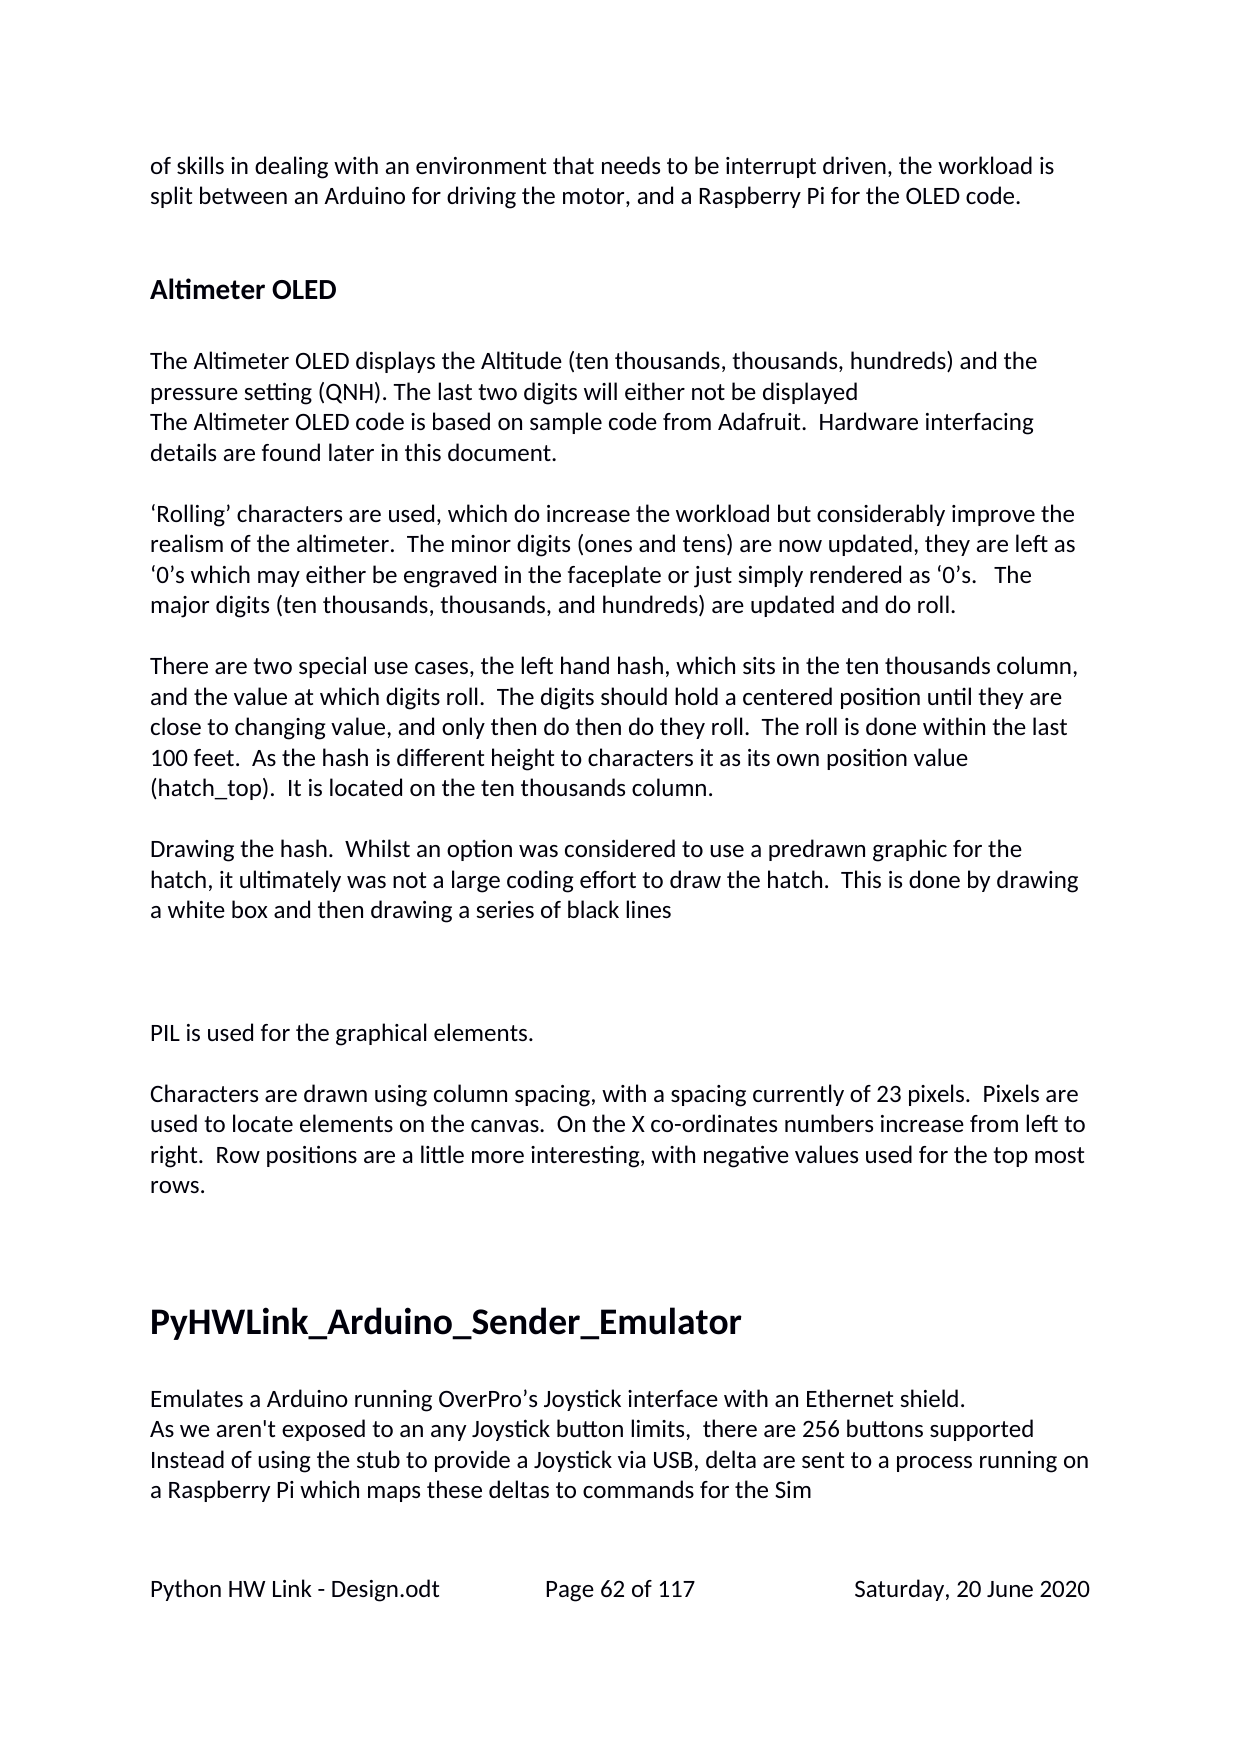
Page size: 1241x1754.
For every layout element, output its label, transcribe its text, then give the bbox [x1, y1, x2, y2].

text of skills in dealing with an environment that needs to be interrupt driven, the workload is split between an Arduino for driving the motor, and a Raspberry Pi for the OLED code. [150, 150, 1090, 211]
text There are two special use cases, the left hand hash, which sits in the ten thousands column, and the value at which digits roll. The digits should hold a centered position until they are close to changing value, and only then do then do they roll. The roll is done within the last 100 feet. As the hash is different height to characters it as its own position value (hatch_top). It is located on the ten thousands column. [150, 650, 1090, 803]
text Instead of using the stub to provide a Joystick via USB, delta are sent to a process running on a Raspberry Pi which maps these deltas to commands for the Sim [150, 1444, 1090, 1505]
text Emulates a Arduino running OverPro’s Joystick interface with an Ethernet shield. [150, 1383, 1090, 1413]
text ‘Rolling’ characters are used, which do increase the workload but considerably improve the realism of the altimeter. The minor digits (ones and tens) are now updated, they are left as ‘0’s which may either be engraved in the faceplate or just simply rendered as ‘0’s. The major digits (ten thousands, thousands, and hundreds) are updated and do roll. [150, 498, 1090, 620]
text Characters are drawn using column spacing, with a spacing currently of 23 pixels. Pixels are used to locate elements on the canvas. On the X co-ordinates numbers increase from left to right. Row positions are a little more interesting, with negative values used for the top most rows. [150, 1078, 1090, 1200]
subtitle PyHWLink_Arduino_Sender_Emulator [150, 1298, 1090, 1344]
text The Altimeter OLED displays the Altitude (ten thousands, thousands, hundreds) and the pressure setting (QNH). The last two digits will either not be displayed [150, 345, 1090, 406]
text As we aren't exposed to an any Joystick button limits, there are 256 buttons supported [150, 1413, 1090, 1444]
text Drawing the hash. Whilst an option was considered to use a predrawn graphic for the hatch, it ultimately was not a large coding effort to draw the hatch. This is done by drawing a white box and then drawing a series of black lines [150, 833, 1090, 925]
text The Altimeter OLED code is based on sample code from Adafruit. Hardware interfacing details are found later in this document. [150, 406, 1090, 467]
text PIL is used for the graphical elements. [150, 1017, 1090, 1047]
subtitle Altimeter OLED [150, 271, 1090, 306]
